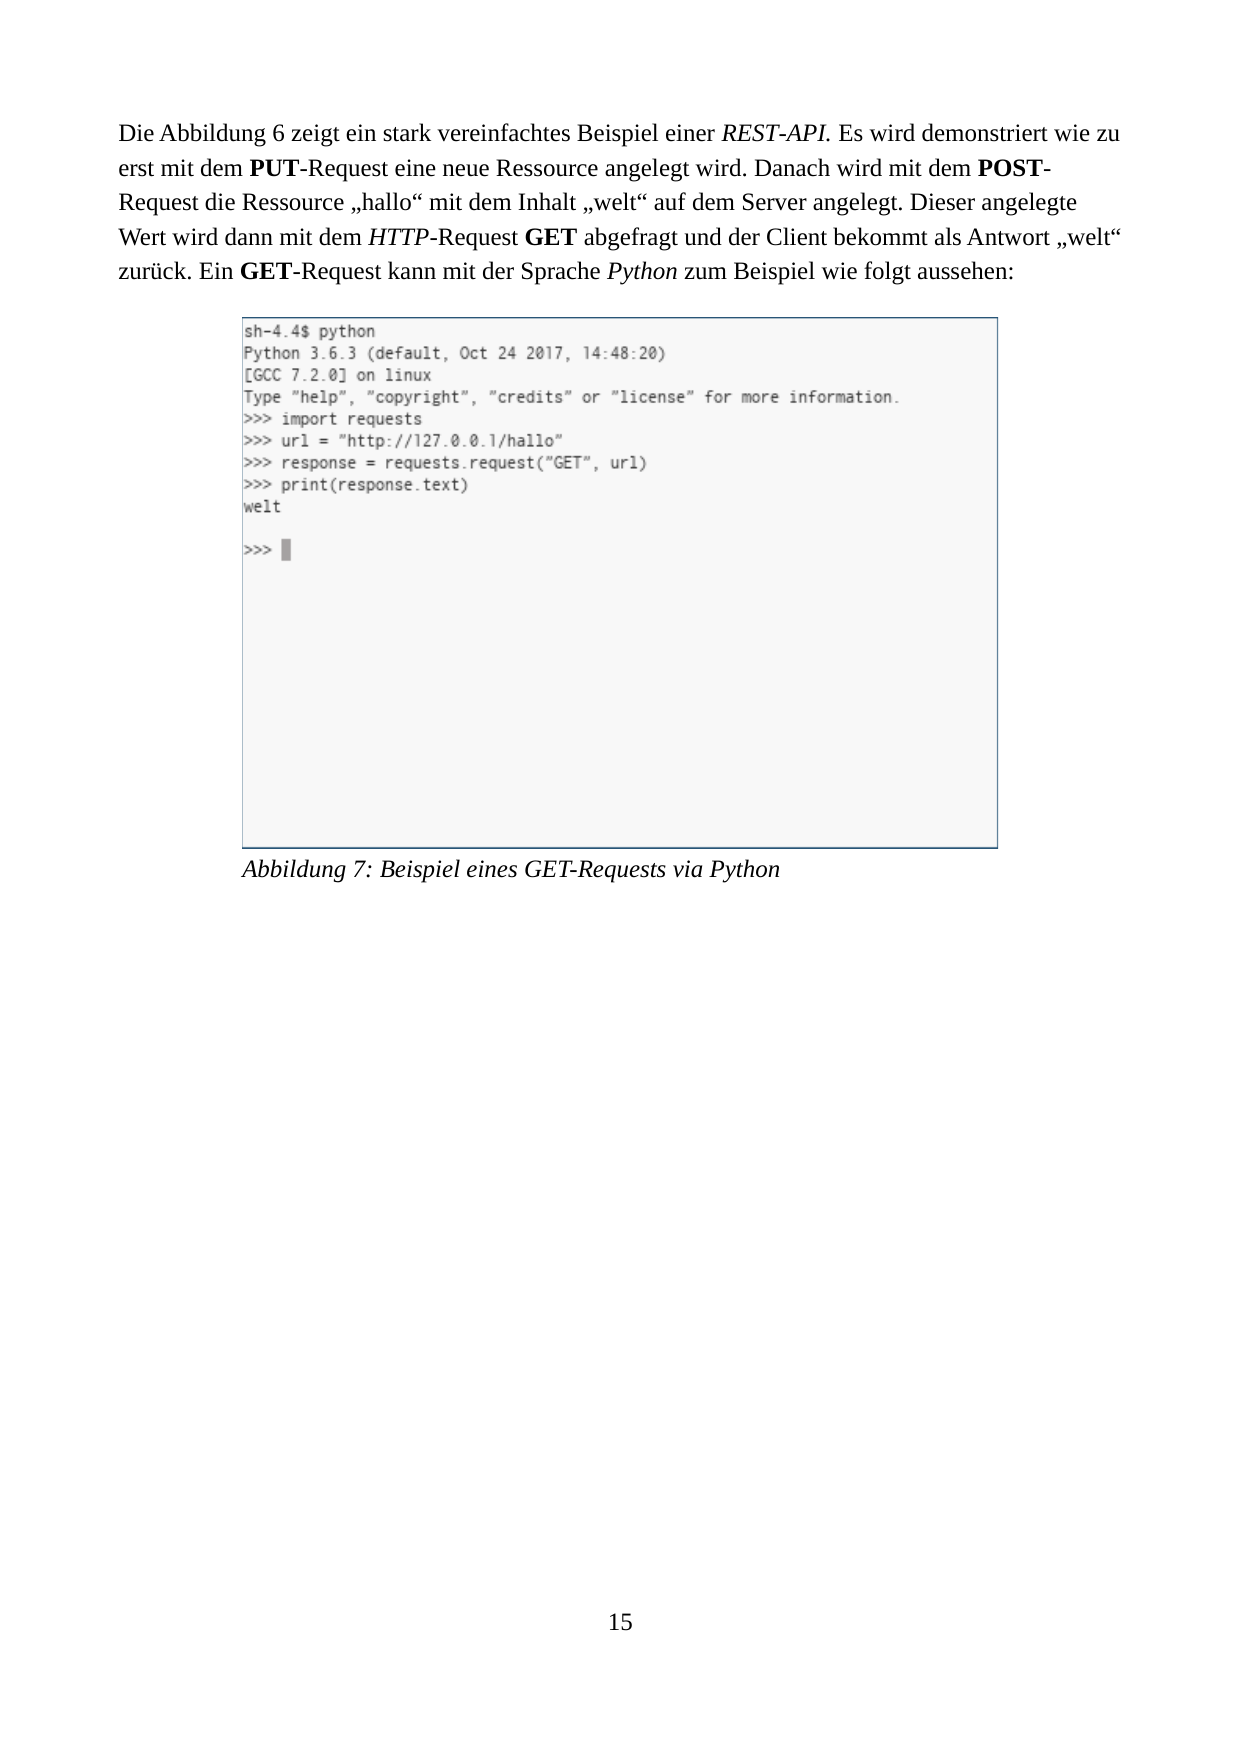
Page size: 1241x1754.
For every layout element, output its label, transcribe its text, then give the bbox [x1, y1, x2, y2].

text Abbildung 7: Beispiel eines GET-Requests via Python [242, 849, 998, 883]
picture [242, 317, 999, 849]
text Die Abbildung 6 zeigt ein stark vereinfachtes Beispiel einer REST-API. Es wird demonstriert wie zu erst mit dem PUT-Request eine neue Ressource angelegt wird. Danach wird mit dem POST-Request die Ressource „hallo“ mit dem Inhalt „welt“ auf dem Server angelegt. Dieser angelegte Wert wird dann mit dem HTTP-Request GET abgefragt und der Client bekommt als Antwort „welt“ zurück. Ein GET-Request kann mit der Sprache Python zum Beispiel wie folgt aussehen: [118, 118, 1122, 285]
